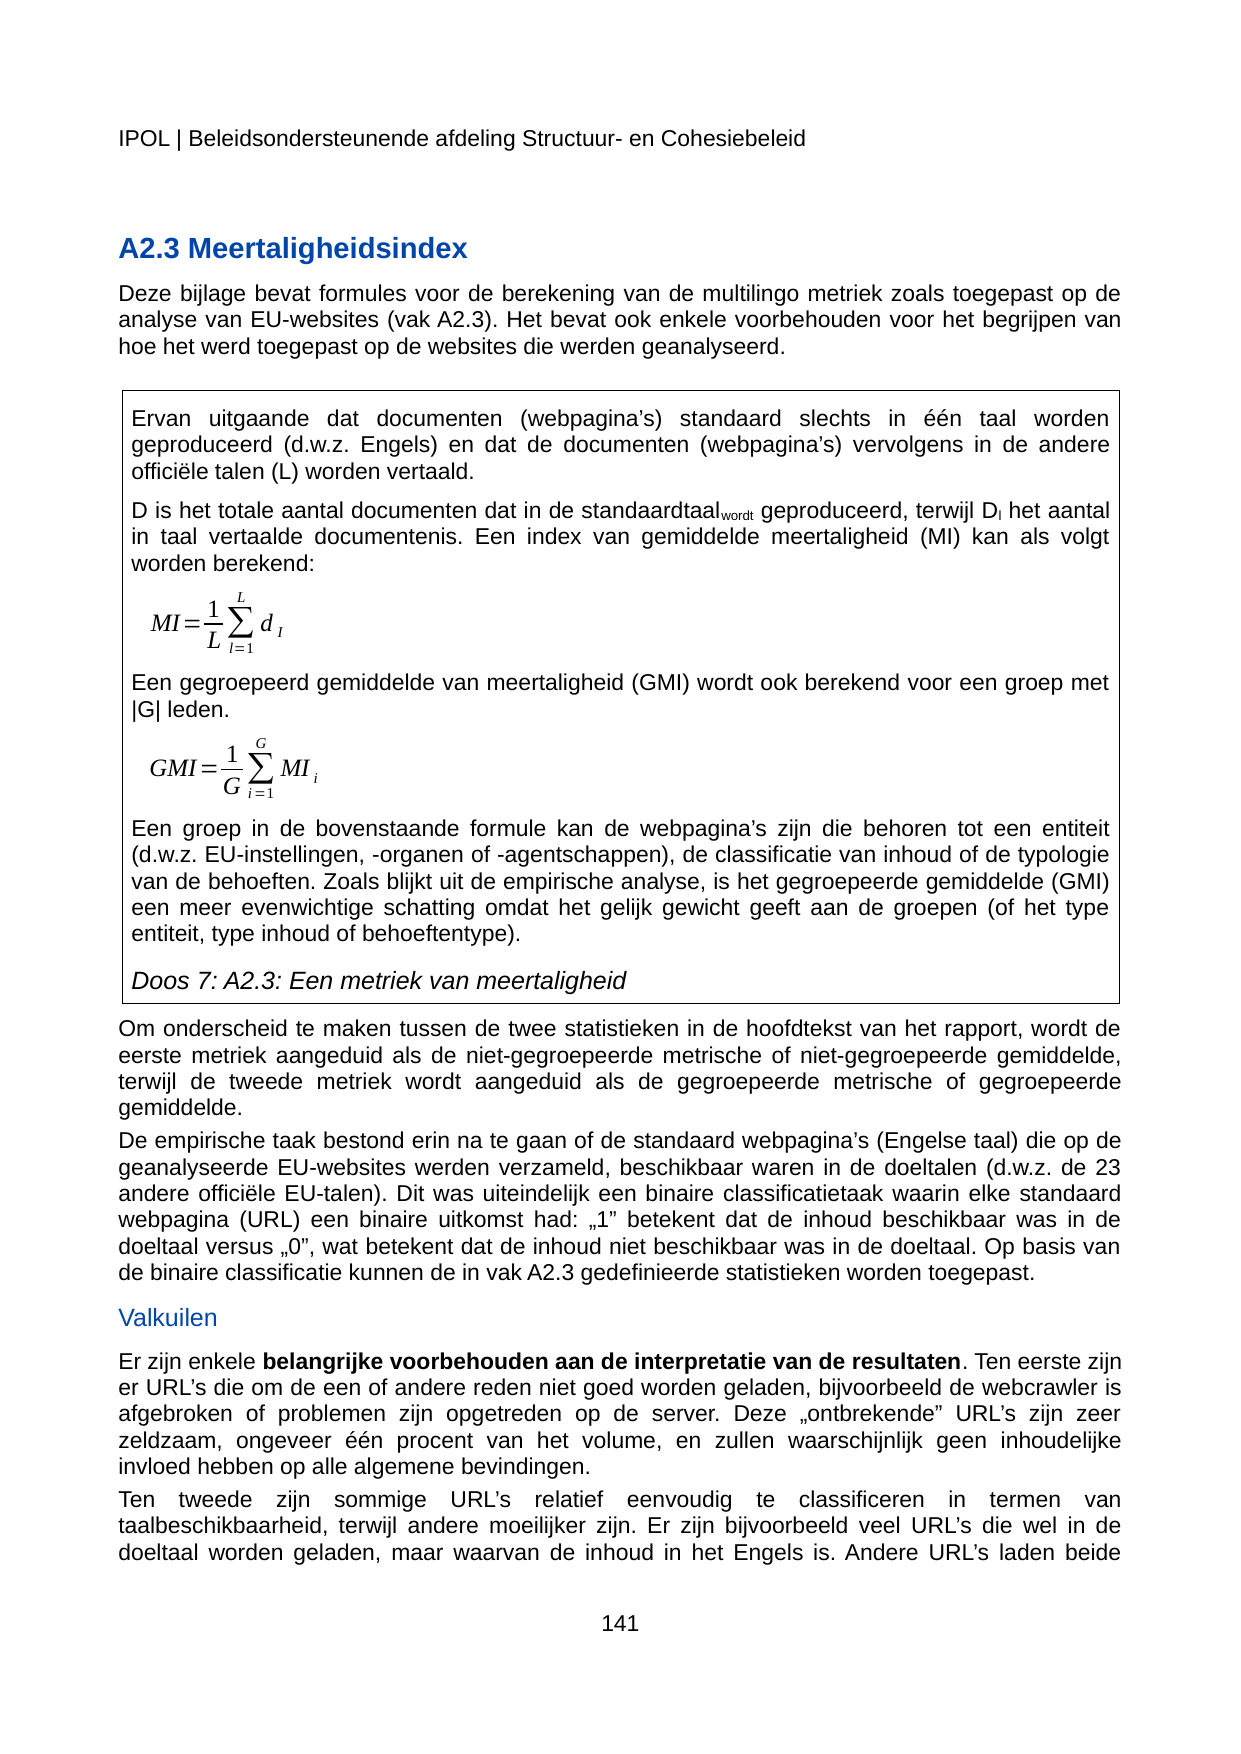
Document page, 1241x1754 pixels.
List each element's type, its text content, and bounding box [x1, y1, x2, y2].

text Een gegroepeerd gemiddelde van meertaligheid (GMI) wordt ook berekend voor een groep met |G| leden. [131, 669, 1110, 722]
text Ten tweede zijn sommige URL’s relatief eenvoudig te classificeren in termen van taalbeschikbaarheid, terwijl andere moeilijker zijn. Er zijn bijvoorbeeld veel URL’s die wel in de doeltaal worden geladen, maar waarvan de inhoud in het Engels is. Andere URL’s laden beide [118, 1486, 1122, 1565]
text Ervan uitgaande dat documenten (webpagina’s) standaard slechts in één taal worden geproduceerd (d.w.z. Engels) en dat de documenten (webpagina’s) vervolgens in de andere officiële talen (L) worden vertaald. [131, 405, 1110, 484]
text Doos 7: A2.3: Een metriek van meertaligheid [131, 966, 1110, 994]
text Er zijn enkele belangrijke voorbehouden aan de interpretatie van de resultaten. Ten eerste zijn er URL’s die om de een of andere reden niet goed worden geladen, bijvoorbeeld de webcrawler is afgebroken of problemen zijn opgetreden op de server. Deze „ontbrekende” URL’s zijn zeer zeldzaam, ongeveer één procent van het volume, en zullen waarschijnlijk geen inhoudelijke invloed hebben op alle algemene bevindingen. [118, 1348, 1122, 1479]
text Deze bijlage bevat formules voor de berekening van de multilingo metriek zoals toegepast op de analyse van EU-websites (vak A2.3). Het bevat ook enkele voorbehouden voor het begrijpen van hoe het werd toegepast op de websites die werden geanalyseerd. [118, 280, 1122, 359]
subtitle A2.3 Meertaligheidsindex [118, 231, 1122, 264]
text Een groep in de bovenstaande formule kan de webpagina’s zijn die behoren tot een entiteit (d.w.z. EU-instellingen, -organen of -agentschappen), de classificatie van inhoud of de typologie van de behoeften. Zoals blijkt uit de empirische analyse, is het gegroepeerde gemiddelde (GMI) een meer evenwichtige schatting omdat het gelijk gewicht geeft aan de groepen (of het type entiteit, type inhoud of behoeftentype). [131, 815, 1110, 947]
text D is het totale aantal documenten dat in de standaardtaalwordt geproduceerd, terwijl Dl het aantal in taal vertaalde documentenis. Een index van gemiddelde meertaligheid (MI) kan als volgt worden berekend: [131, 497, 1110, 576]
subtitle Valkuilen [118, 1303, 1122, 1332]
text Om onderscheid te maken tussen de twee statistieken in de hoofdtekst van het rapport, wordt de eerste metriek aangeduid als de niet-gegroepeerde metrische of niet-gegroepeerde gemiddelde, terwijl de tweede metriek wordt aangeduid als de gegroepeerde metrische of gegroepeerde gemiddelde. [118, 366, 1122, 1121]
text De empirische taak bestond erin na te gaan of de standaard webpagina’s (Engelse taal) die op de geanalyseerde EU-websites werden verzameld, beschikbaar waren in de doeltalen (d.w.z. de 23 andere officiële EU-talen). Dit was uiteindelijk een binaire classificatietaak waarin elke standaard webpagina (URL) een binaire uitkomst had: „1” betekent dat de inhoud beschikbaar was in de doeltaal versus „0”, wat betekent dat de inhoud niet beschikbaar was in de doeltaal. Op basis van de binaire classificatie kunnen de in vak A2.3 gedefinieerde statistieken worden toegepast. [118, 1127, 1122, 1285]
